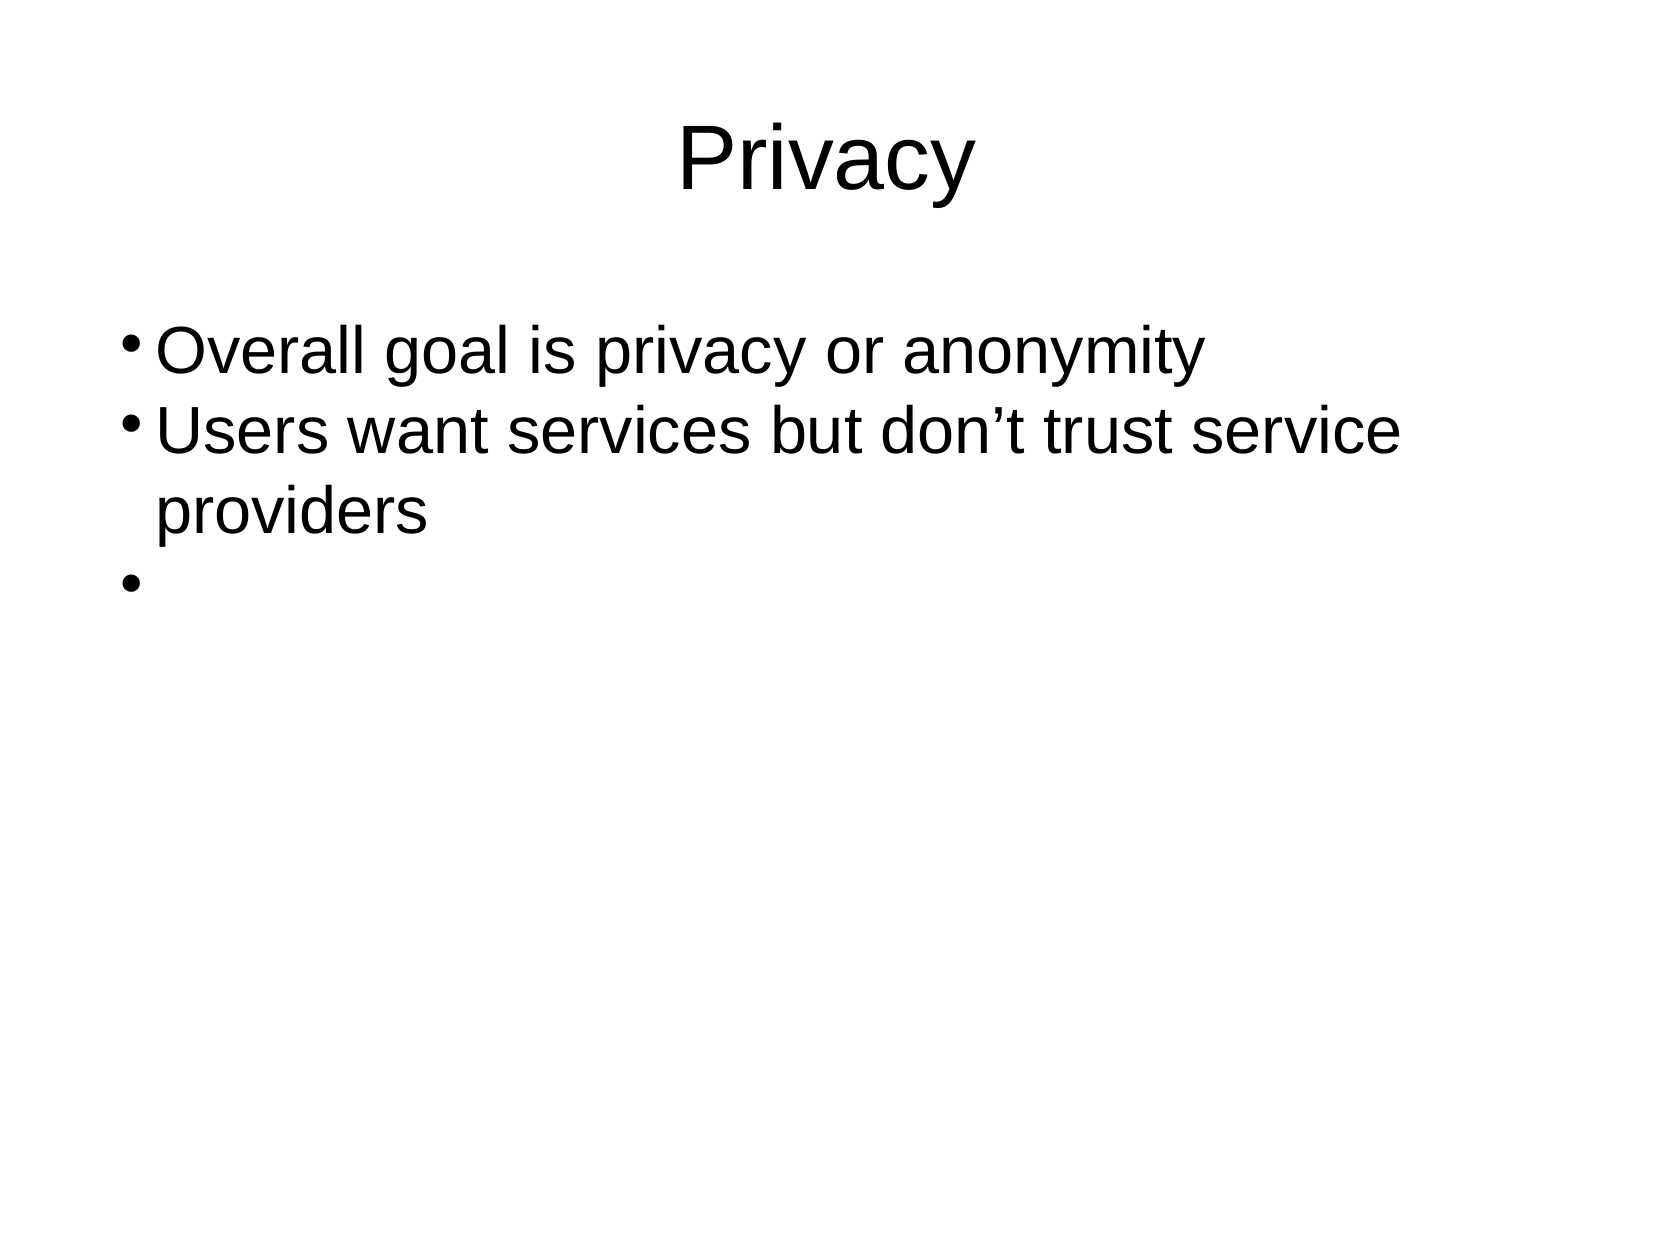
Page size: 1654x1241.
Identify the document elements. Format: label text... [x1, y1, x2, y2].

text_box Overall goal is privacy or anonymity Users want services but don’t trust service providers [104, 300, 1485, 614]
text_box Privacy [82, 49, 1571, 257]
